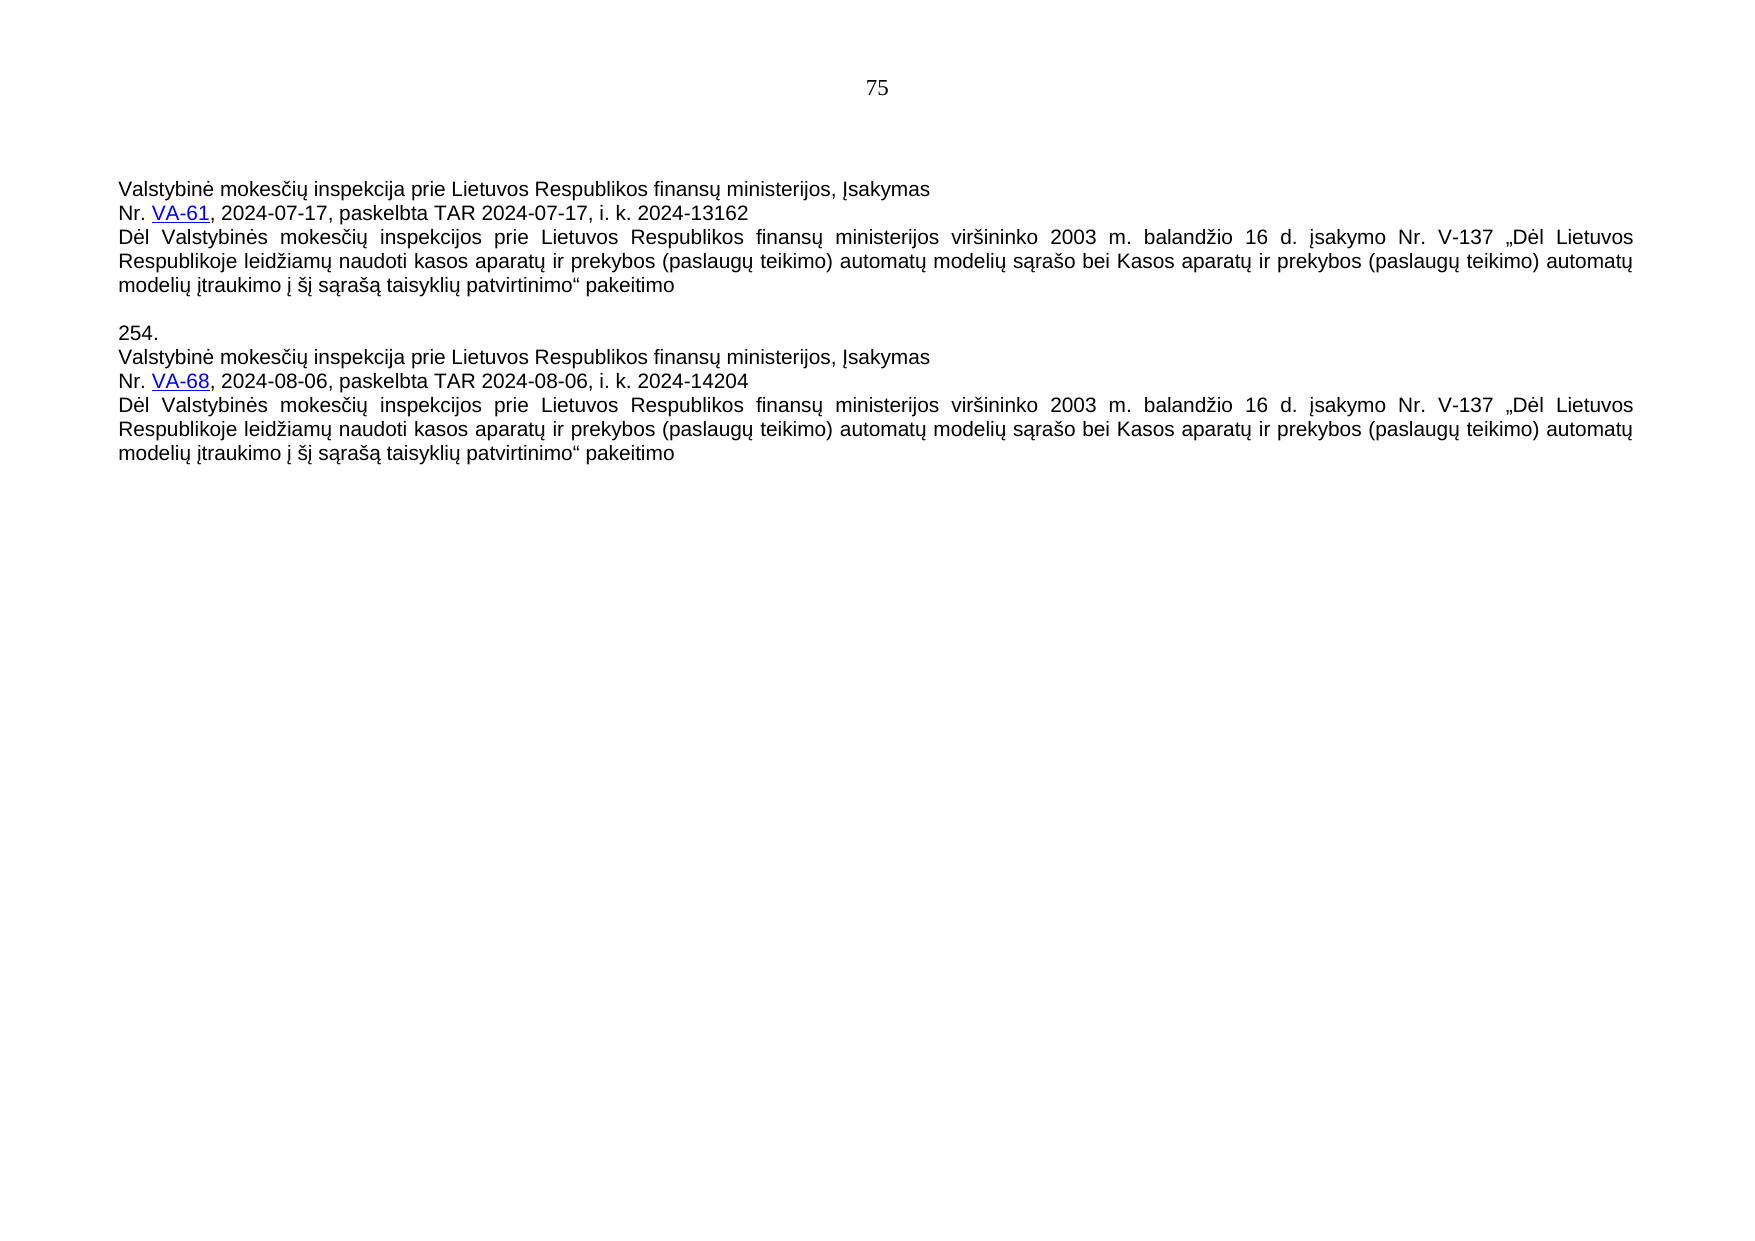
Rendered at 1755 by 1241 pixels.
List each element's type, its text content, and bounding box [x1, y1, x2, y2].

text Nr. VA-68, 2024-08-06, paskelbta TAR 2024-08-06, i. k. 2024-14204 [118, 369, 1636, 393]
text Dėl Valstybinės mokesčių inspekcijos prie Lietuvos Respublikos finansų ministerijos viršininko 2003 m. balandžio 16 d. įsakymo Nr. V-137 „Dėl Lietuvos Respublikoje leidžiamų naudoti kasos aparatų ir prekybos (paslaugų teikimo) automatų modelių sąrašo bei Kasos aparatų ir prekybos (paslaugų teikimo) automatų modelių įtraukimo į šį sąrašą taisyklių patvirtinimo“ pakeitimo [118, 393, 1636, 465]
text 254. [118, 321, 1636, 345]
text Dėl Valstybinės mokesčių inspekcijos prie Lietuvos Respublikos finansų ministerijos viršininko 2003 m. balandžio 16 d. įsakymo Nr. V-137 „Dėl Lietuvos Respublikoje leidžiamų naudoti kasos aparatų ir prekybos (paslaugų teikimo) automatų modelių sąrašo bei Kasos aparatų ir prekybos (paslaugų teikimo) automatų modelių įtraukimo į šį sąrašą taisyklių patvirtinimo“ pakeitimo [118, 225, 1636, 297]
text Valstybinė mokesčių inspekcija prie Lietuvos Respublikos finansų ministerijos, Įsakymas [118, 345, 1636, 369]
text Valstybinė mokesčių inspekcija prie Lietuvos Respublikos finansų ministerijos, Įsakymas [118, 177, 1636, 201]
text Nr. VA-61, 2024-07-17, paskelbta TAR 2024-07-17, i. k. 2024-13162 [118, 201, 1636, 225]
